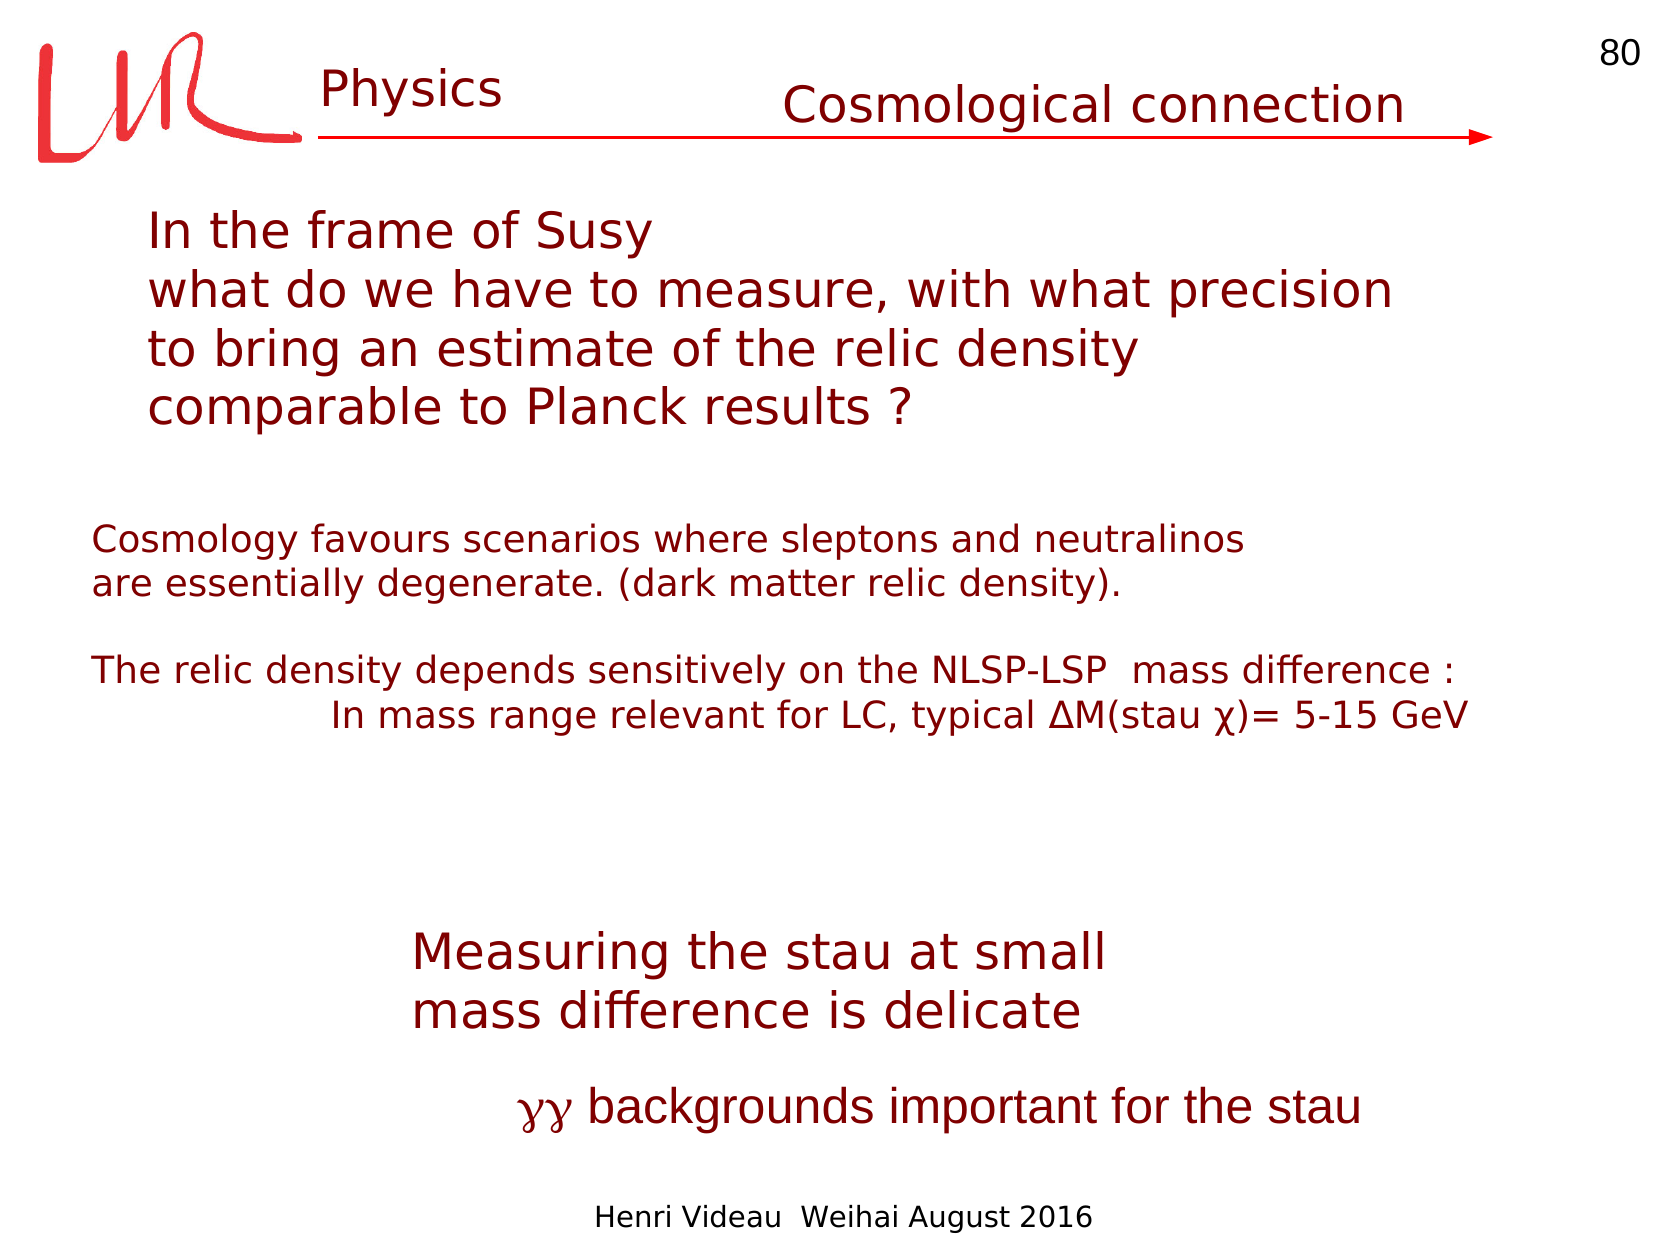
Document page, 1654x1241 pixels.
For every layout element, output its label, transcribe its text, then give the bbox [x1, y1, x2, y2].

text_box Measuring the stau at small mass difference is delicate [411, 923, 1123, 1041]
picture [38, 32, 302, 163]
text_box Cosmology favours scenarios where sleptons and neutralinos are essentially degenerate. (dark matter relic density). The relic density depends sensitively on the NLSP-LSP mass difference : In mass range relevant for LC, typical ΔM(stau χ)= 5-15 GeV [56, 517, 1654, 791]
text_box  backgrounds important for the stau [517, 1078, 1432, 1140]
text_box Cosmological connection [782, 75, 1429, 136]
text_box In the frame of Susy what do we have to measure, with what precision to bring an estimate of the relic density comparable to Planck results ? [147, 202, 1412, 437]
